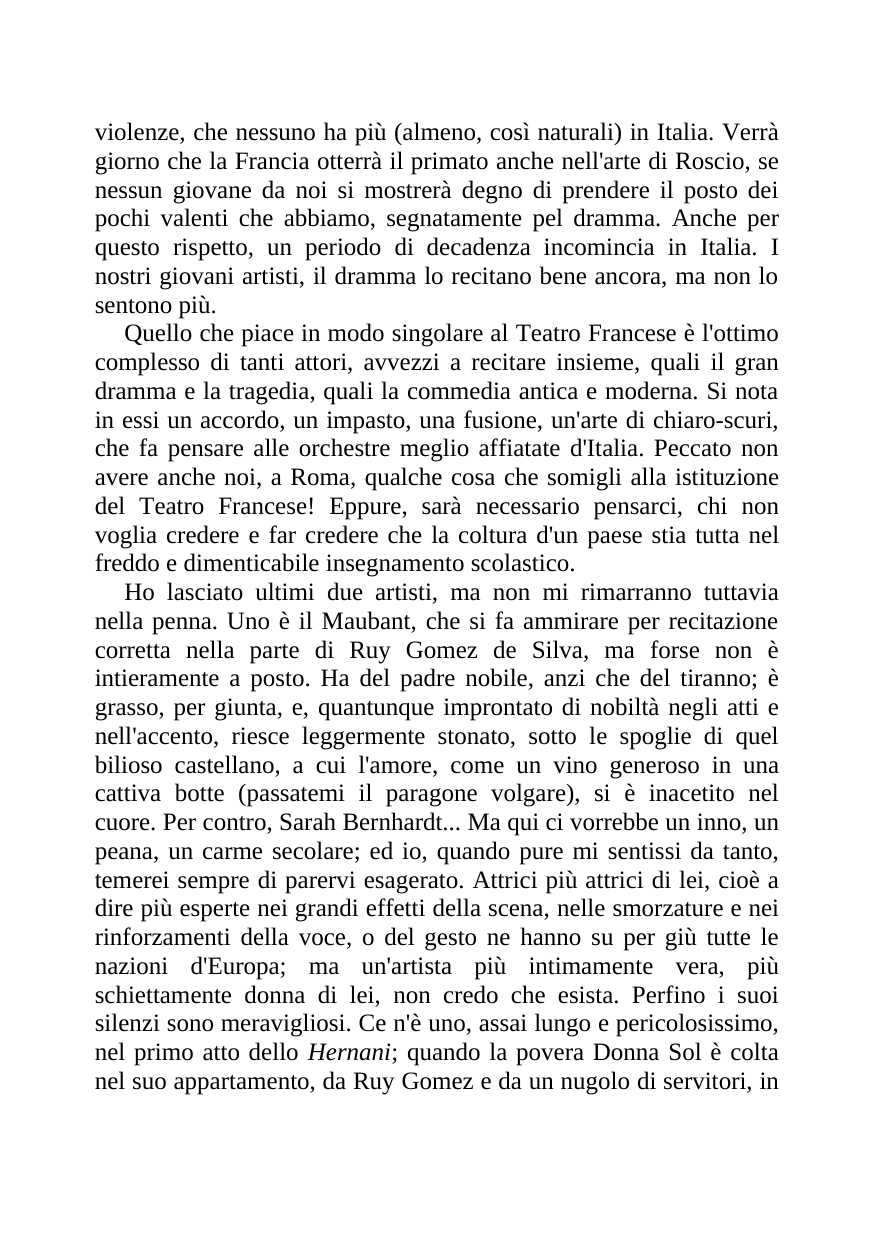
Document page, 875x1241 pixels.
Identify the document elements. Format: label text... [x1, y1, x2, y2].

text Ho lasciato ultimi due artisti, ma non mi rimarranno tuttavia nella penna. Uno è il Maubant, che si fa ammirare per recitazione corretta nella parte di Ruy Gomez de Silva, ma forse non è intieramente a posto. Ha del padre nobile, anzi che del tiranno; è grasso, per giunta, e, quantunque improntato di nobiltà negli atti e nell'accento, riesce leggermente stonato, sotto le spoglie di quel bilioso castellano, a cui l'amore, come un vino generoso in una cattiva botte (passatemi il paragone volgare), si è inacetito nel cuore. Per contro, Sarah Bernhardt... Ma qui ci vorrebbe un inno, un peana, un carme secolare; ed io, quando pure mi sentissi da tanto, temerei sempre di parervi esagerato. Attrici più attrici di lei, cioè a dire più esperte nei grandi effetti della scena, nelle smorzature e nei rinforzamenti della voce, o del gesto ne hanno su per giù tutte le nazioni d'Europa; ma un'artista più intimamente vera, più schiettamente donna di lei, non credo che esista. Perfino i suoi silenzi sono meravigliosi. Ce n'è uno, assai lungo e pericolosissimo, nel primo atto dello Hernani; quando la povera Donna Sol è colta nel suo appartamento, da Ruy Gomez e da un nugolo di servitori, in [94, 577, 779, 1095]
text violenze, che nessuno ha più (almeno, così naturali) in Italia. Verrà giorno che la Francia otterrà il primato anche nell'arte di Roscio, se nessun giovane da noi si mostrerà degno di prendere il posto dei pochi valenti che abbiamo, segnatamente pel dramma. Anche per questo rispetto, un periodo di decadenza incomincia in Italia. I nostri giovani artisti, il dramma lo recitano bene ancora, ma non lo sentono più. [94, 117, 779, 318]
text Quello che piace in modo singolare al Teatro Francese è l'ottimo complesso di tanti attori, avvezzi a recitare insieme, quali il gran dramma e la tragedia, quali la commedia antica e moderna. Si nota in essi un accordo, un impasto, una fusione, un'arte di chiaro-scuri, che fa pensare alle orchestre meglio affiatate d'Italia. Peccato non avere anche noi, a Roma, qualche cosa che somigli alla istituzione del Teatro Francese! Eppure, sarà necessario pensarci, chi non voglia credere e far credere che la coltura d'un paese stia tutta nel freddo e dimenticabile insegnamento scolastico. [94, 318, 779, 577]
